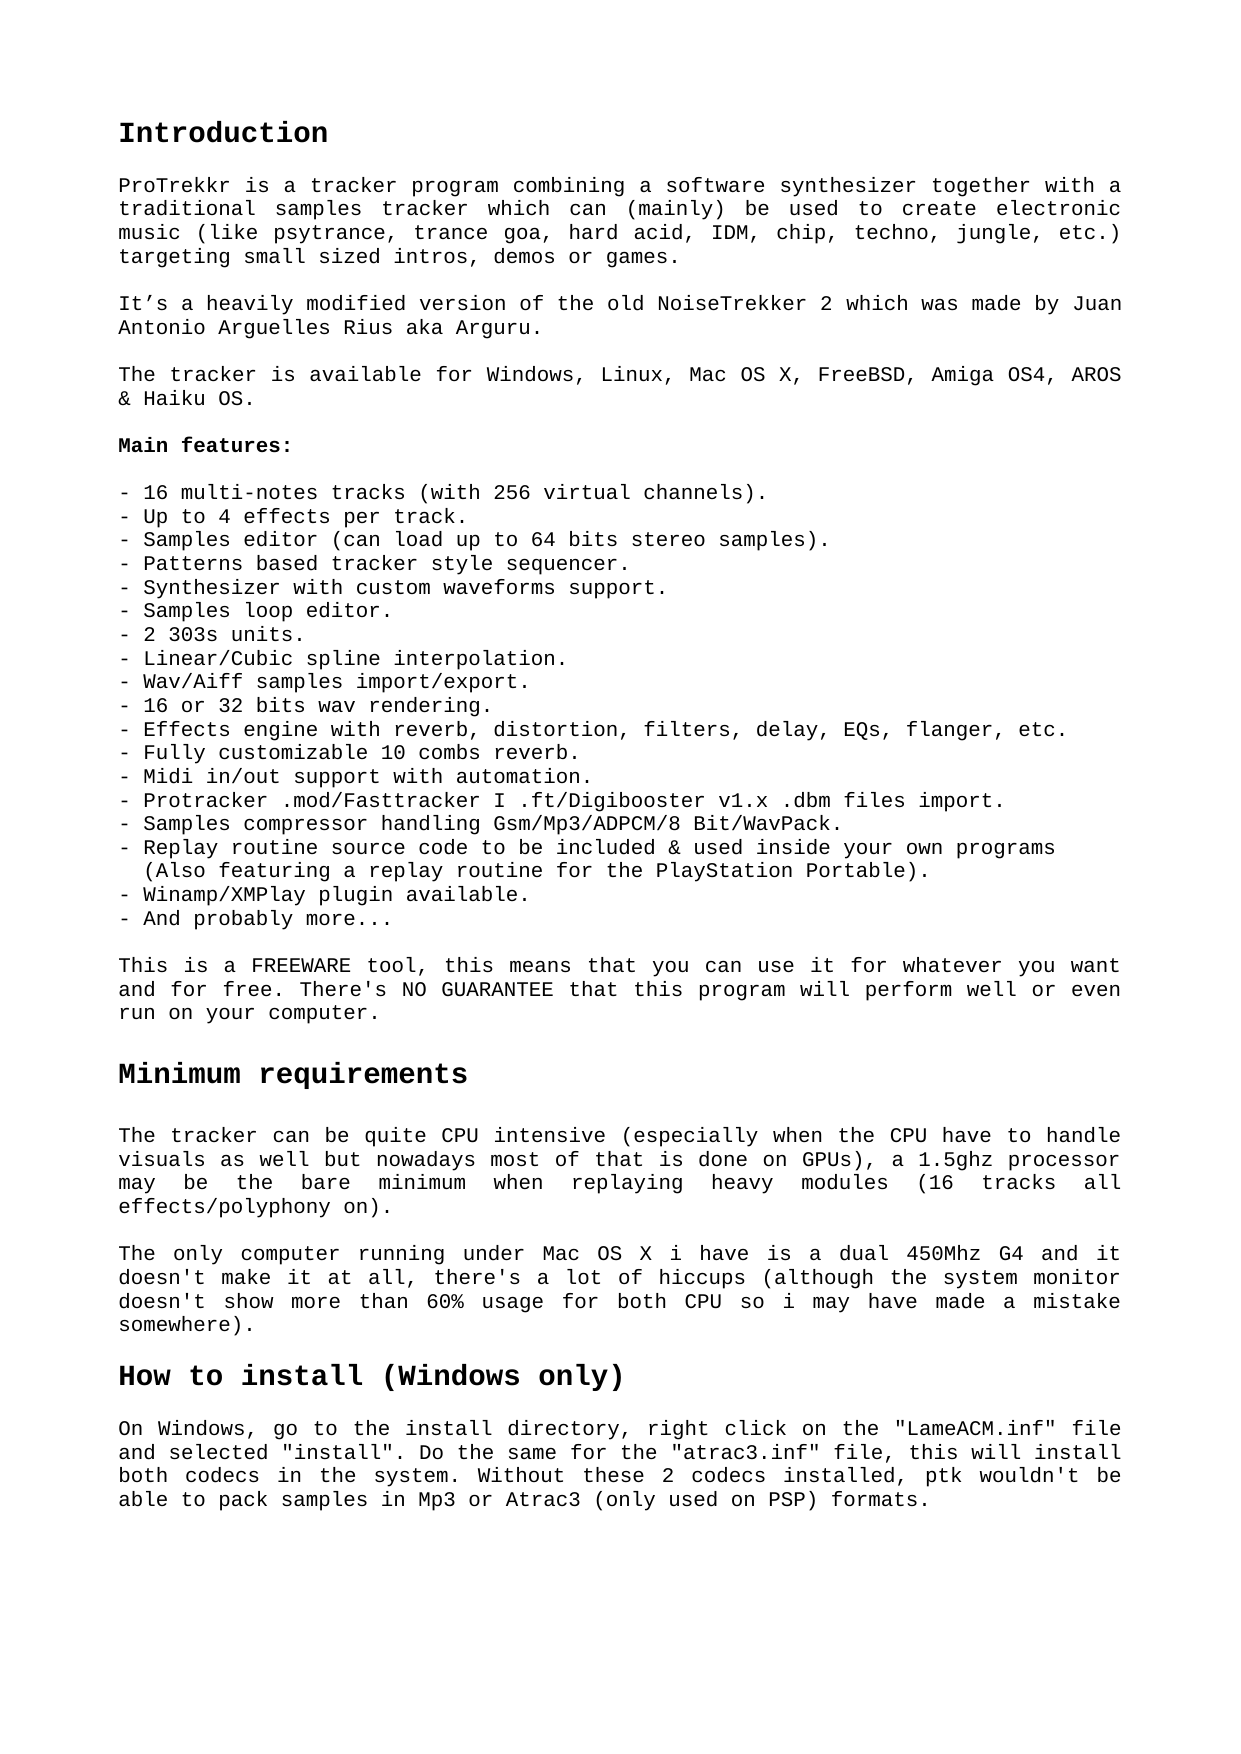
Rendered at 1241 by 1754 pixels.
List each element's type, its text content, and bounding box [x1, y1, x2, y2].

text - Replay routine source code to be included & used inside your own programs [118, 837, 1122, 861]
text This is a FREEWARE tool, this means that you can use it for whatever you want and for free. There's NO GUARANTEE that this program will perform well or even run on your computer. [118, 955, 1122, 1026]
text The tracker is available for Windows, Linux, Mac OS X, FreeBSD, Amiga OS4, AROS & Haiku OS. [118, 364, 1122, 411]
text - 16 multi-notes tracks (with 256 virtual channels). [118, 482, 1122, 506]
text - Protracker .mod/Fasttracker I .ft/Digibooster v1.x .dbm files import. [118, 789, 1122, 813]
text - 2 303s units. [118, 624, 1122, 648]
text - Winamp/XMPlay plugin available. [118, 884, 1122, 908]
text - Effects engine with reverb, distortion, filters, delay, EQs, flanger, etc. [118, 719, 1122, 742]
text - Samples editor (can load up to 64 bits stereo samples). [118, 529, 1122, 553]
text - 16 or 32 bits wav rendering. [118, 695, 1122, 719]
text Main features: [118, 435, 1122, 458]
text - Linear/Cubic spline interpolation. [118, 648, 1122, 671]
text The tracker can be quite CPU intensive (especially when the CPU have to handle visuals as well but nowadays most of that is done on GPUs), a 1.5ghz processor may be the bare minimum when replaying heavy modules (16 tracks all effects/polyphony on). [118, 1125, 1122, 1220]
text The only computer running under Mac OS X i have is a dual 450Mhz G4 and it doesn't make it at all, there's a lot of hiccups (although the system monitor doesn't show more than 60% usage for both CPU so i may have made a mistake somewhere). [118, 1243, 1122, 1338]
text - Samples compressor handling Gsm/Mp3/ADPCM/8 Bit/WavPack. [118, 813, 1122, 837]
text (Also featuring a replay routine for the PlayStation Portable). [118, 861, 1122, 884]
text Introduction [118, 118, 1122, 151]
text - And probably more... [118, 908, 1122, 931]
text - Up to 4 effects per track. [118, 506, 1122, 529]
text - Wav/Aiff samples import/export. [118, 671, 1122, 695]
text - Midi in/out support with automation. [118, 766, 1122, 789]
text It’s a heavily modified version of the old NoiseTrekker 2 which was made by Juan Antonio Arguelles Rius aka Arguru. [118, 293, 1122, 340]
text - Fully customizable 10 combs reverb. [118, 742, 1122, 766]
text ProTrekkr is a tracker program combining a software synthesizer together with a traditional samples tracker which can (mainly) be used to create electronic music (like psytrance, trance goa, hard acid, IDM, chip, techno, jungle, etc.) targeting small sized intros, demos or games. [118, 175, 1122, 269]
text - Synthesizer with custom waveforms support. [118, 577, 1122, 600]
text How to install (Windows only) [118, 1362, 1122, 1394]
text - Samples loop editor. [118, 600, 1122, 624]
text - Patterns based tracker style sequencer. [118, 553, 1122, 577]
text Minimum requirements [118, 1059, 1122, 1092]
text On Windows, go to the install directory, right click on the "LameACM.inf" file and selected "install". Do the same for the "atrac3.inf" file, this will install both codecs in the system. Without these 2 codecs installed, ptk wouldn't be able to pack samples in Mp3 or Atrac3 (only used on PSP) formats. [118, 1418, 1122, 1513]
